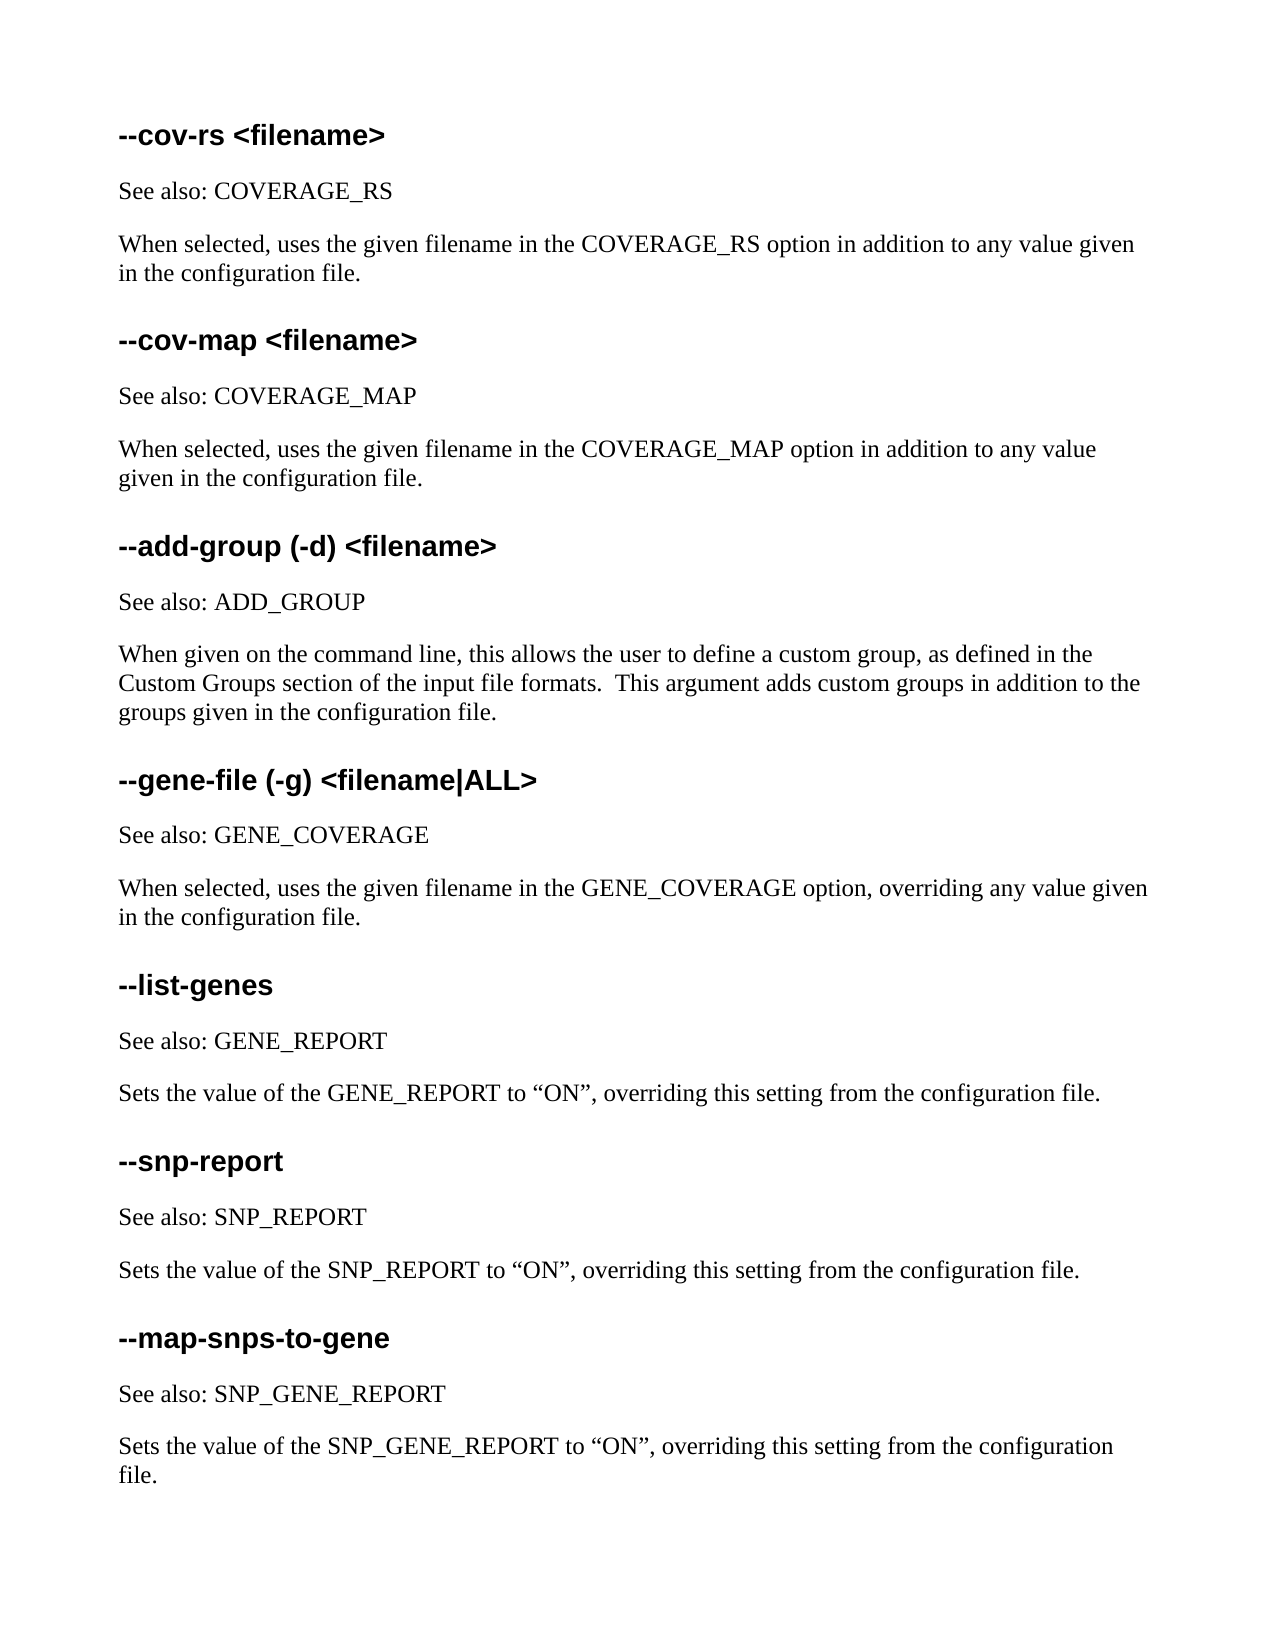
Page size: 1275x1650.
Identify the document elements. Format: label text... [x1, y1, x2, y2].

text See also: SNP_REPORT [118, 1202, 1157, 1231]
subtitle --gene-file (-g) <filename|ALL> [118, 762, 1157, 796]
text Sets the value of the SNP_REPORT to “ON”, overriding this setting from the configuration file. [118, 1255, 1157, 1284]
text When given on the command line, this allows the user to define a custom group, as defined in the Custom Groups section of the input file formats. This argument adds custom groups in addition to the groups given in the configuration file. [118, 639, 1157, 726]
subtitle --cov-rs <filename> [118, 118, 1157, 152]
text See also: COVERAGE_RS [118, 176, 1157, 205]
text See also: COVERAGE_MAP [118, 381, 1157, 410]
subtitle --list-genes [118, 968, 1157, 1001]
text See also: GENE_COVERAGE [118, 821, 1157, 849]
subtitle --add-group (-d) <filename> [118, 528, 1157, 562]
subtitle --map-snps-to-gene [118, 1321, 1157, 1354]
text When selected, uses the given filename in the COVERAGE_RS option in addition to any value given in the configuration file. [118, 229, 1157, 286]
text Sets the value of the GENE_REPORT to “ON”, overriding this setting from the configuration file. [118, 1078, 1157, 1107]
text See also: ADD_GROUP [118, 587, 1157, 615]
text See also: GENE_REPORT [118, 1026, 1157, 1054]
text When selected, uses the given filename in the GENE_COVERAGE option, overriding any value given in the configuration file. [118, 873, 1157, 931]
text Sets the value of the SNP_GENE_REPORT to “ON”, overriding this setting from the configuration file. [118, 1431, 1157, 1489]
subtitle --cov-map <filename> [118, 323, 1157, 357]
text When selected, uses the given filename in the COVERAGE_MAP option in addition to any value given in the configuration file. [118, 434, 1157, 492]
subtitle --snp-report [118, 1144, 1157, 1178]
text See also: SNP_GENE_REPORT [118, 1379, 1157, 1407]
